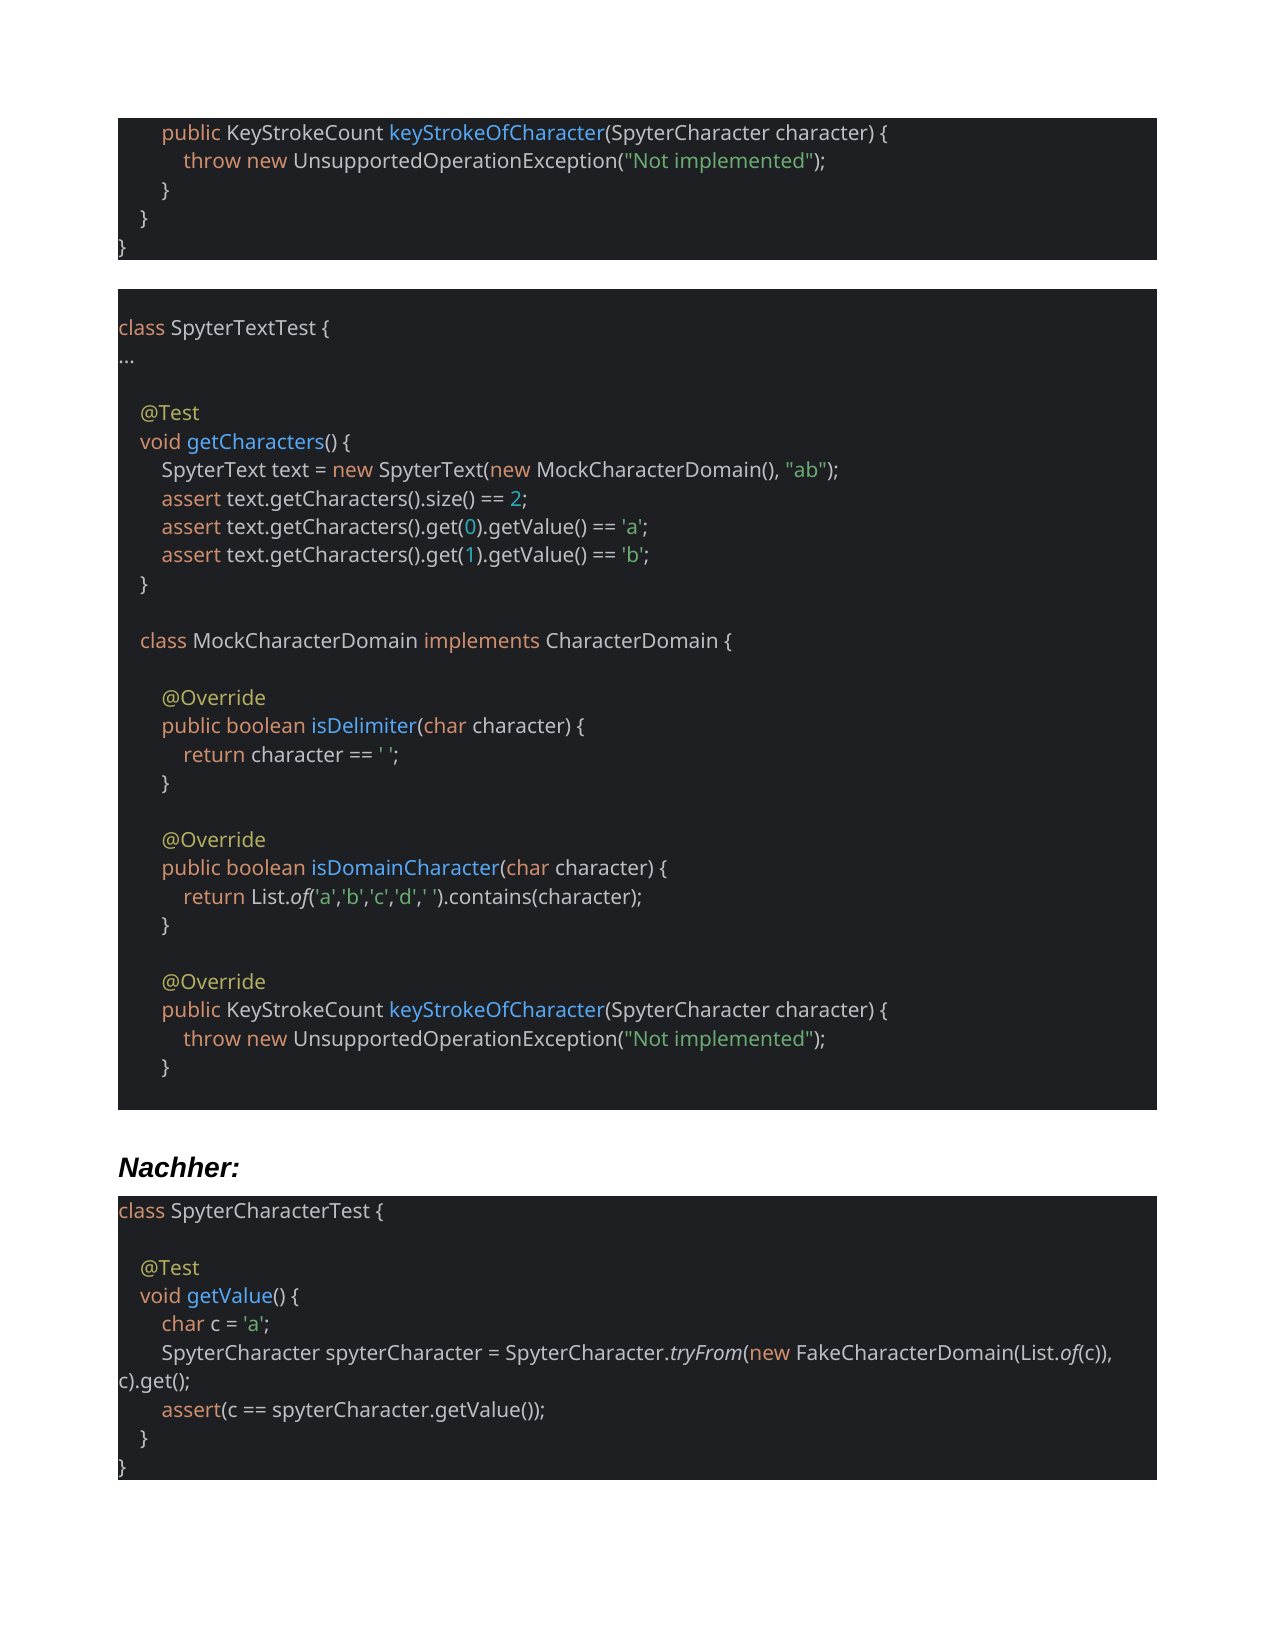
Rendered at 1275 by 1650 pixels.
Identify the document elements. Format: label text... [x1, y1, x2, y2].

text class SpyterTextTest { ... @Test void getCharacters() { SpyterText text = new SpyterText(new MockCharacterDomain(), "ab"); assert text.getCharacters().size() == 2; assert text.getCharacters().get(0).getValue() == 'a'; assert text.getCharacters().get(1).getValue() == 'b'; } class MockCharacterDomain implements CharacterDomain { @Override public boolean isDelimiter(char character) { return character == ' '; } @Override public boolean isDomainCharacter(char character) { return List.of('a','b','c','d',' ').contains(character); } @Override public KeyStrokeCount keyStrokeOfCharacter(SpyterCharacter character) { throw new UnsupportedOperationException("Not implemented"); } [118, 289, 1157, 1110]
subtitle Nachher: [118, 1151, 1157, 1183]
text class SpyterCharacterTest { @Test void getValue() { char c = 'a'; SpyterCharacter spyterCharacter = SpyterCharacter.tryFrom(new FakeCharacterDomain(List.of(c)), c).get(); assert(c == spyterCharacter.getValue()); } } [118, 1196, 1157, 1480]
text public KeyStrokeCount keyStrokeOfCharacter(SpyterCharacter character) { throw new UnsupportedOperationException("Not implemented"); } } } [118, 118, 1157, 260]
